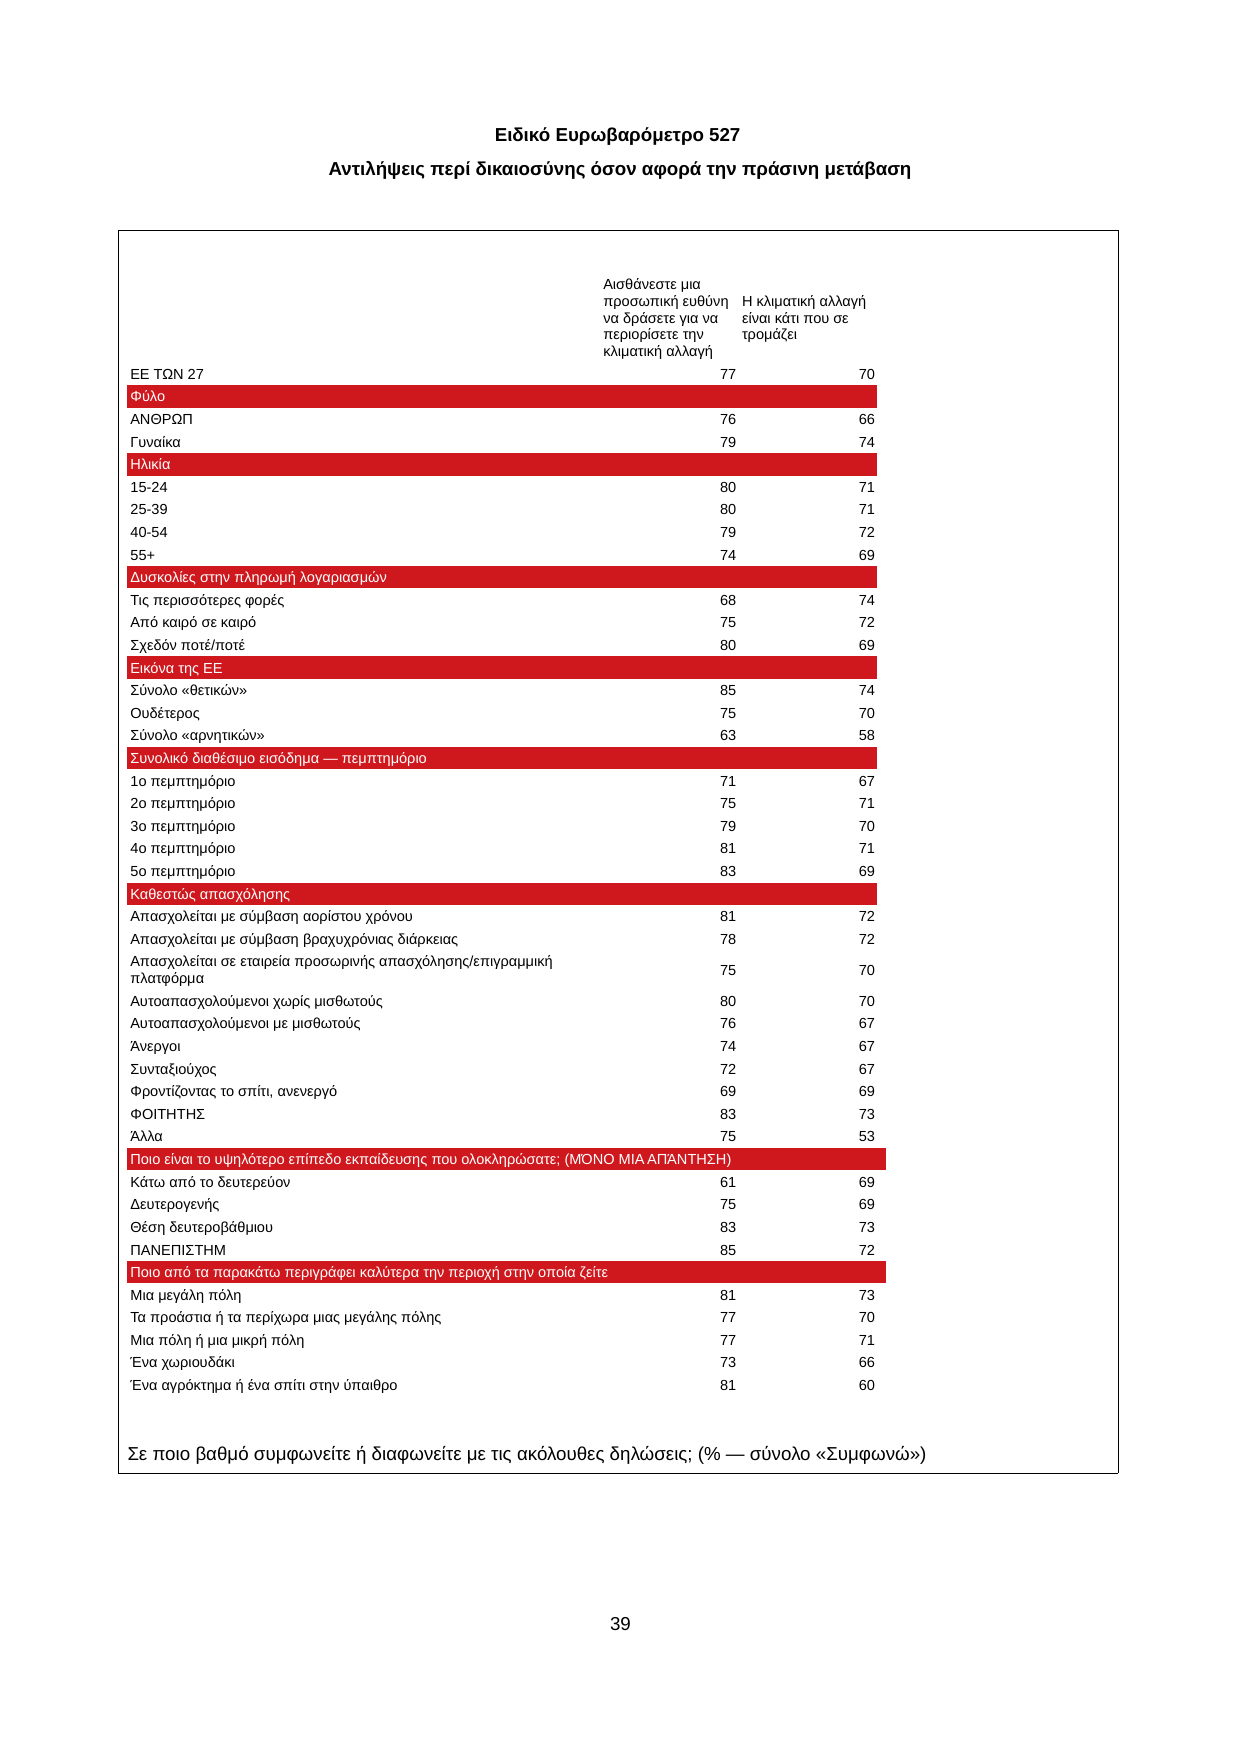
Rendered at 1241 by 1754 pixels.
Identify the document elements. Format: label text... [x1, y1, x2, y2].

table_cell [878, 363, 886, 385]
table_cell [878, 1058, 886, 1080]
table_cell 71 [739, 476, 877, 498]
table_cell Απασχολείται με σύμβαση αορίστου χρόνου [127, 905, 600, 928]
table_cell Σύνολο «αρνητικών» [127, 724, 600, 747]
table_cell Αυτοαπασχολούμενοι χωρίς μισθωτούς [127, 990, 600, 1012]
table_cell [878, 634, 886, 656]
table_cell 85 [600, 679, 739, 702]
table_cell 75 [600, 1193, 739, 1216]
table_cell 77 [600, 1306, 739, 1329]
table_cell [878, 430, 886, 453]
table_cell Δευτερογενής [127, 1193, 600, 1216]
table_cell [878, 1374, 886, 1396]
table_cell [878, 566, 886, 588]
table_header [127, 273, 600, 362]
table_cell Άνεργοι [127, 1035, 600, 1057]
table_cell 70 [739, 363, 877, 385]
table_cell Ποιο είναι το υψηλότερο επίπεδο εκπαίδευσης που ολοκληρώσατε; (ΜΌΝΟ ΜΙΑ ΑΠΆΝΤΗΣΗ) [127, 1148, 886, 1170]
table_cell 69 [739, 1193, 877, 1216]
table_cell 75 [600, 702, 739, 724]
table_cell 72 [739, 928, 877, 950]
table_cell 73 [600, 1351, 739, 1374]
table_cell [878, 656, 886, 679]
table_cell 67 [739, 1058, 877, 1080]
table_cell 69 [739, 543, 877, 566]
table_cell Καθεστώς απασχόλησης [127, 883, 877, 905]
table_cell 66 [739, 408, 877, 430]
table_cell ΠΑΝΕΠΙΣΤΗΜ [127, 1238, 600, 1261]
table_header [878, 273, 886, 362]
table_cell [878, 476, 886, 498]
table_cell 74 [600, 543, 739, 566]
table_cell 70 [739, 990, 877, 1012]
table_cell 69 [739, 634, 877, 656]
table_cell 76 [600, 1012, 739, 1035]
table_cell [878, 702, 886, 724]
table_cell [878, 679, 886, 702]
table_cell 71 [739, 837, 877, 860]
table_cell ΑΝΘΡΩΠ [127, 408, 600, 430]
table_cell [878, 1193, 886, 1216]
table_cell Ουδέτερος [127, 702, 600, 724]
table_cell [878, 1080, 886, 1103]
table_cell 80 [600, 634, 739, 656]
table_cell [878, 498, 886, 521]
table_header Η κλιματική αλλαγή είναι κάτι που σε τρομάζει [739, 273, 877, 362]
table_cell [878, 543, 886, 566]
table_cell 15-24 [127, 476, 600, 498]
table_cell 76 [600, 408, 739, 430]
table_cell Ποιο από τα παρακάτω περιγράφει καλύτερα την περιοχή στην οποία ζείτε [127, 1261, 886, 1283]
table_cell 25-39 [127, 498, 600, 521]
table_header Αισθάνεστε μια προσωπική ευθύνη να δράσετε για να περιορίσετε την κλιματική αλλαγή [600, 273, 739, 362]
table_cell 69 [600, 1080, 739, 1103]
table_cell 83 [600, 1216, 739, 1238]
table_cell 69 [739, 860, 877, 882]
table_cell [878, 1035, 886, 1057]
table_cell [878, 990, 886, 1012]
table_cell 75 [600, 1125, 739, 1148]
table_cell [878, 928, 886, 950]
table_cell Άλλα [127, 1125, 600, 1148]
table_cell 74 [600, 1035, 739, 1057]
table_cell 61 [600, 1170, 739, 1193]
table_cell [878, 1306, 886, 1329]
table_cell 85 [600, 1238, 739, 1261]
table_cell 70 [739, 702, 877, 724]
table_cell Μια μεγάλη πόλη [127, 1284, 600, 1306]
table_cell Ένα αγρόκτημα ή ένα σπίτι στην ύπαιθρο [127, 1374, 600, 1396]
table_cell 75 [600, 792, 739, 814]
table_cell Συνολικό διαθέσιμο εισόδημα — πεμπτημόριο [127, 747, 877, 769]
table_cell 77 [600, 363, 739, 385]
table_cell 74 [739, 430, 877, 453]
table_cell 55+ [127, 543, 600, 566]
table_cell 72 [739, 1238, 877, 1261]
table_cell [878, 883, 886, 905]
table_cell 3ο πεμπτημόριο [127, 815, 600, 837]
table_cell Απασχολείται σε εταιρεία προσωρινής απασχόλησης/επιγραμμική πλατφόρμα [127, 950, 600, 989]
table_cell 74 [739, 589, 877, 611]
table_cell [878, 860, 886, 882]
table_cell Ηλικία [127, 453, 877, 476]
table_cell 81 [600, 1284, 739, 1306]
table_cell 72 [600, 1058, 739, 1080]
table_cell [878, 747, 886, 769]
table_cell 74 [739, 679, 877, 702]
table_cell 71 [739, 498, 877, 521]
table_cell Από καιρό σε καιρό [127, 611, 600, 634]
table_cell Φύλο [127, 385, 877, 408]
table_cell [878, 1351, 886, 1374]
table_cell Συνταξιούχος [127, 1058, 600, 1080]
table_cell 60 [739, 1374, 877, 1396]
table_cell Σύνολο «θετικών» [127, 679, 600, 702]
table_cell 80 [600, 476, 739, 498]
table_cell [878, 1125, 886, 1148]
table_cell 83 [600, 860, 739, 882]
table_cell 68 [600, 589, 739, 611]
table_cell 72 [739, 521, 877, 543]
table_cell 83 [600, 1103, 739, 1125]
table_cell [878, 1284, 886, 1306]
table_cell [878, 724, 886, 747]
table_cell 5ο πεμπτημόριο [127, 860, 600, 882]
table_cell Μια πόλη ή μια μικρή πόλη [127, 1329, 600, 1351]
table_cell Εικόνα της ΕΕ [127, 656, 877, 679]
table_cell 77 [600, 1329, 739, 1351]
table_cell 40-54 [127, 521, 600, 543]
table_cell 70 [739, 815, 877, 837]
table_cell 73 [739, 1284, 877, 1306]
table_cell 70 [739, 950, 877, 989]
table_cell 79 [600, 521, 739, 543]
table_cell 73 [739, 1216, 877, 1238]
table_cell 71 [739, 792, 877, 814]
table_cell 67 [739, 1035, 877, 1057]
table_cell 67 [739, 1012, 877, 1035]
table_cell [878, 1012, 886, 1035]
table_cell 69 [739, 1080, 877, 1103]
table_cell 66 [739, 1351, 877, 1374]
table_cell Σχεδόν ποτέ/ποτέ [127, 634, 600, 656]
table_cell 69 [739, 1170, 877, 1193]
table_cell 81 [600, 1374, 739, 1396]
table_cell Φροντίζοντας το σπίτι, ανενεργό [127, 1080, 600, 1103]
table_cell 71 [739, 1329, 877, 1351]
table_cell 71 [600, 769, 739, 792]
table_cell [878, 453, 886, 476]
table_cell [878, 1170, 886, 1193]
table_cell 70 [739, 1306, 877, 1329]
table_cell 80 [600, 990, 739, 1012]
table_cell 79 [600, 815, 739, 837]
table_cell 67 [739, 769, 877, 792]
table_cell [878, 905, 886, 928]
table_cell [878, 950, 886, 989]
table_cell [878, 1216, 886, 1238]
table_cell Τα προάστια ή τα περίχωρα μιας μεγάλης πόλης [127, 1306, 600, 1329]
table_cell ΦΟΙΤΗΤΗΣ [127, 1103, 600, 1125]
table_cell [878, 521, 886, 543]
table_cell 75 [600, 950, 739, 989]
table_cell 63 [600, 724, 739, 747]
table_cell 81 [600, 905, 739, 928]
table_cell [878, 1329, 886, 1351]
table_cell 72 [739, 611, 877, 634]
table_cell 72 [739, 905, 877, 928]
table_cell 58 [739, 724, 877, 747]
table_cell [878, 769, 886, 792]
table_cell [878, 611, 886, 634]
text Σε ποιο βαθμό συμφωνείτε ή διαφωνείτε με τις ακόλουθες δηλώσεις; (% — σύνολο «Συμφωνώ») [127, 1442, 1109, 1464]
table_cell [878, 815, 886, 837]
table_cell 53 [739, 1125, 877, 1148]
table_cell 73 [739, 1103, 877, 1125]
table_cell Κάτω από το δευτερεύον [127, 1170, 600, 1193]
table_cell Γυναίκα [127, 430, 600, 453]
table_cell Απασχολείται με σύμβαση βραχυχρόνιας διάρκειας [127, 928, 600, 950]
table_cell 1ο πεμπτημόριο [127, 769, 600, 792]
table_cell 81 [600, 837, 739, 860]
table_cell Δυσκολίες στην πληρωμή λογαριασμών [127, 566, 877, 588]
table_cell [878, 1238, 886, 1261]
table_cell Αυτοαπασχολούμενοι με μισθωτούς [127, 1012, 600, 1035]
table_cell ΕΕ ΤΩΝ 27 [127, 363, 600, 385]
table_cell Τις περισσότερες φορές [127, 589, 600, 611]
table_cell 78 [600, 928, 739, 950]
table_cell [878, 385, 886, 408]
table_cell [878, 589, 886, 611]
table_cell [878, 792, 886, 814]
table_cell Θέση δευτεροβάθμιου [127, 1216, 600, 1238]
table_cell [878, 408, 886, 430]
table_cell [878, 837, 886, 860]
table_cell 4ο πεμπτημόριο [127, 837, 600, 860]
table_cell 2ο πεμπτημόριο [127, 792, 600, 814]
table_cell 79 [600, 430, 739, 453]
table_cell [878, 1103, 886, 1125]
table_cell 75 [600, 611, 739, 634]
table_cell 80 [600, 498, 739, 521]
table_cell Ένα χωριουδάκι [127, 1351, 600, 1374]
